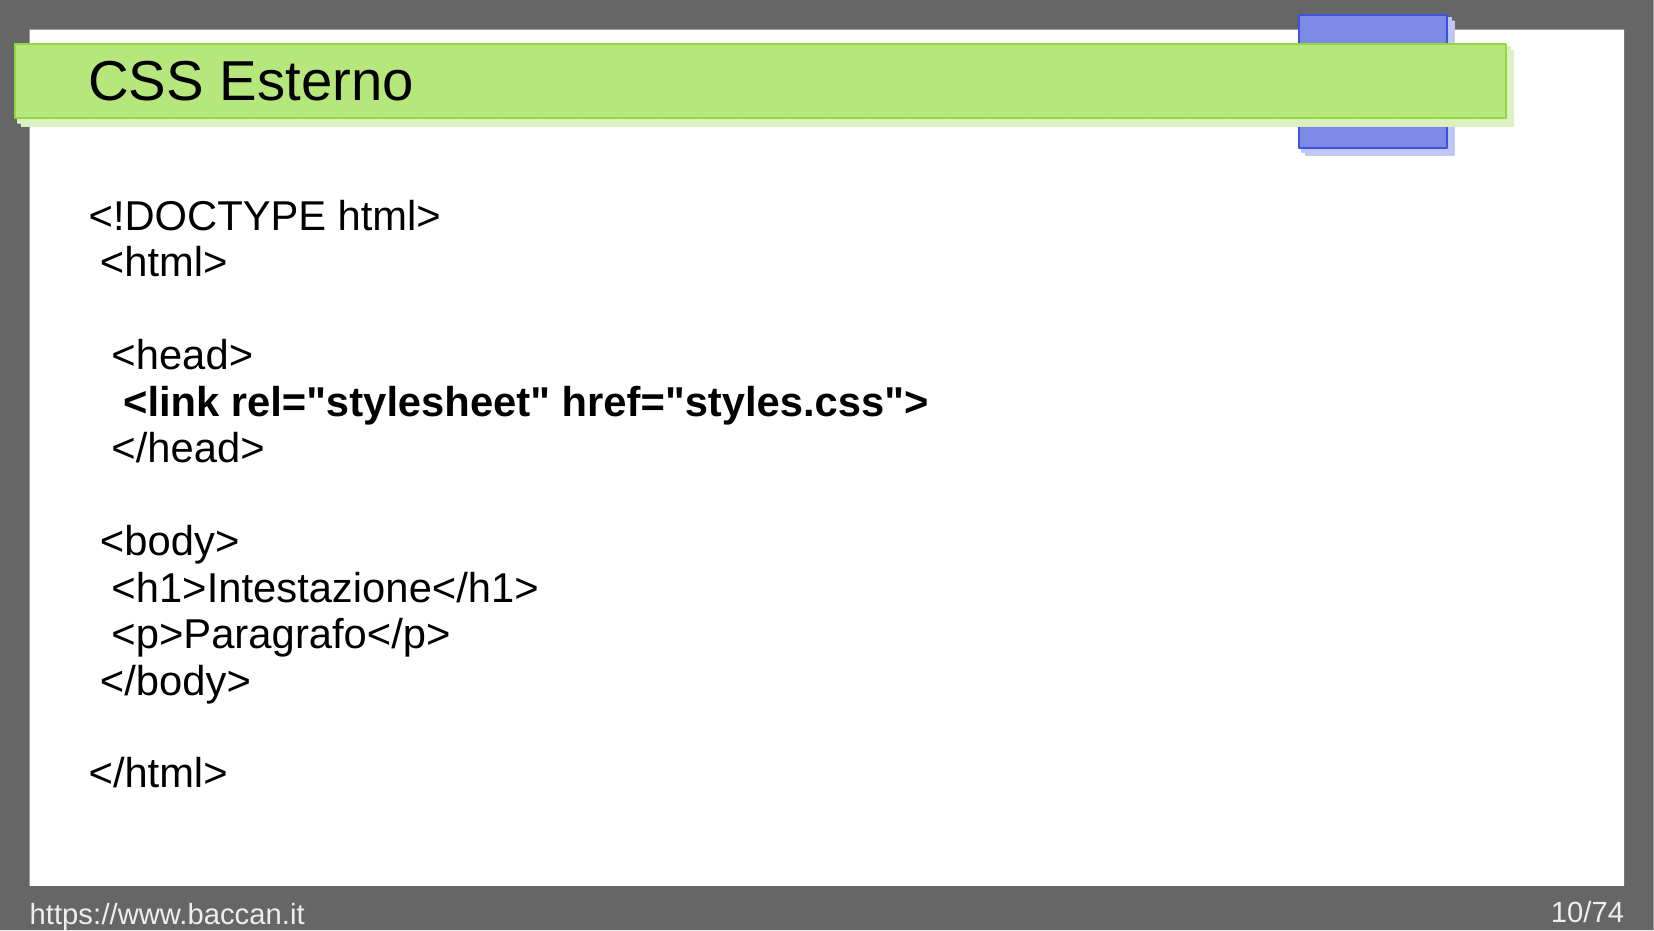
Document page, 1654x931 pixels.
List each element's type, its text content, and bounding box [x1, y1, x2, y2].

title CSS Esterno [88, 44, 1506, 119]
text_box <!DOCTYPE html> <html> <head> <link rel="stylesheet" href="styles.css"> </head> <body> <h1>Intestazione</h1> <p>Paragrafo</p> </body> </html> [88, 169, 1565, 820]
